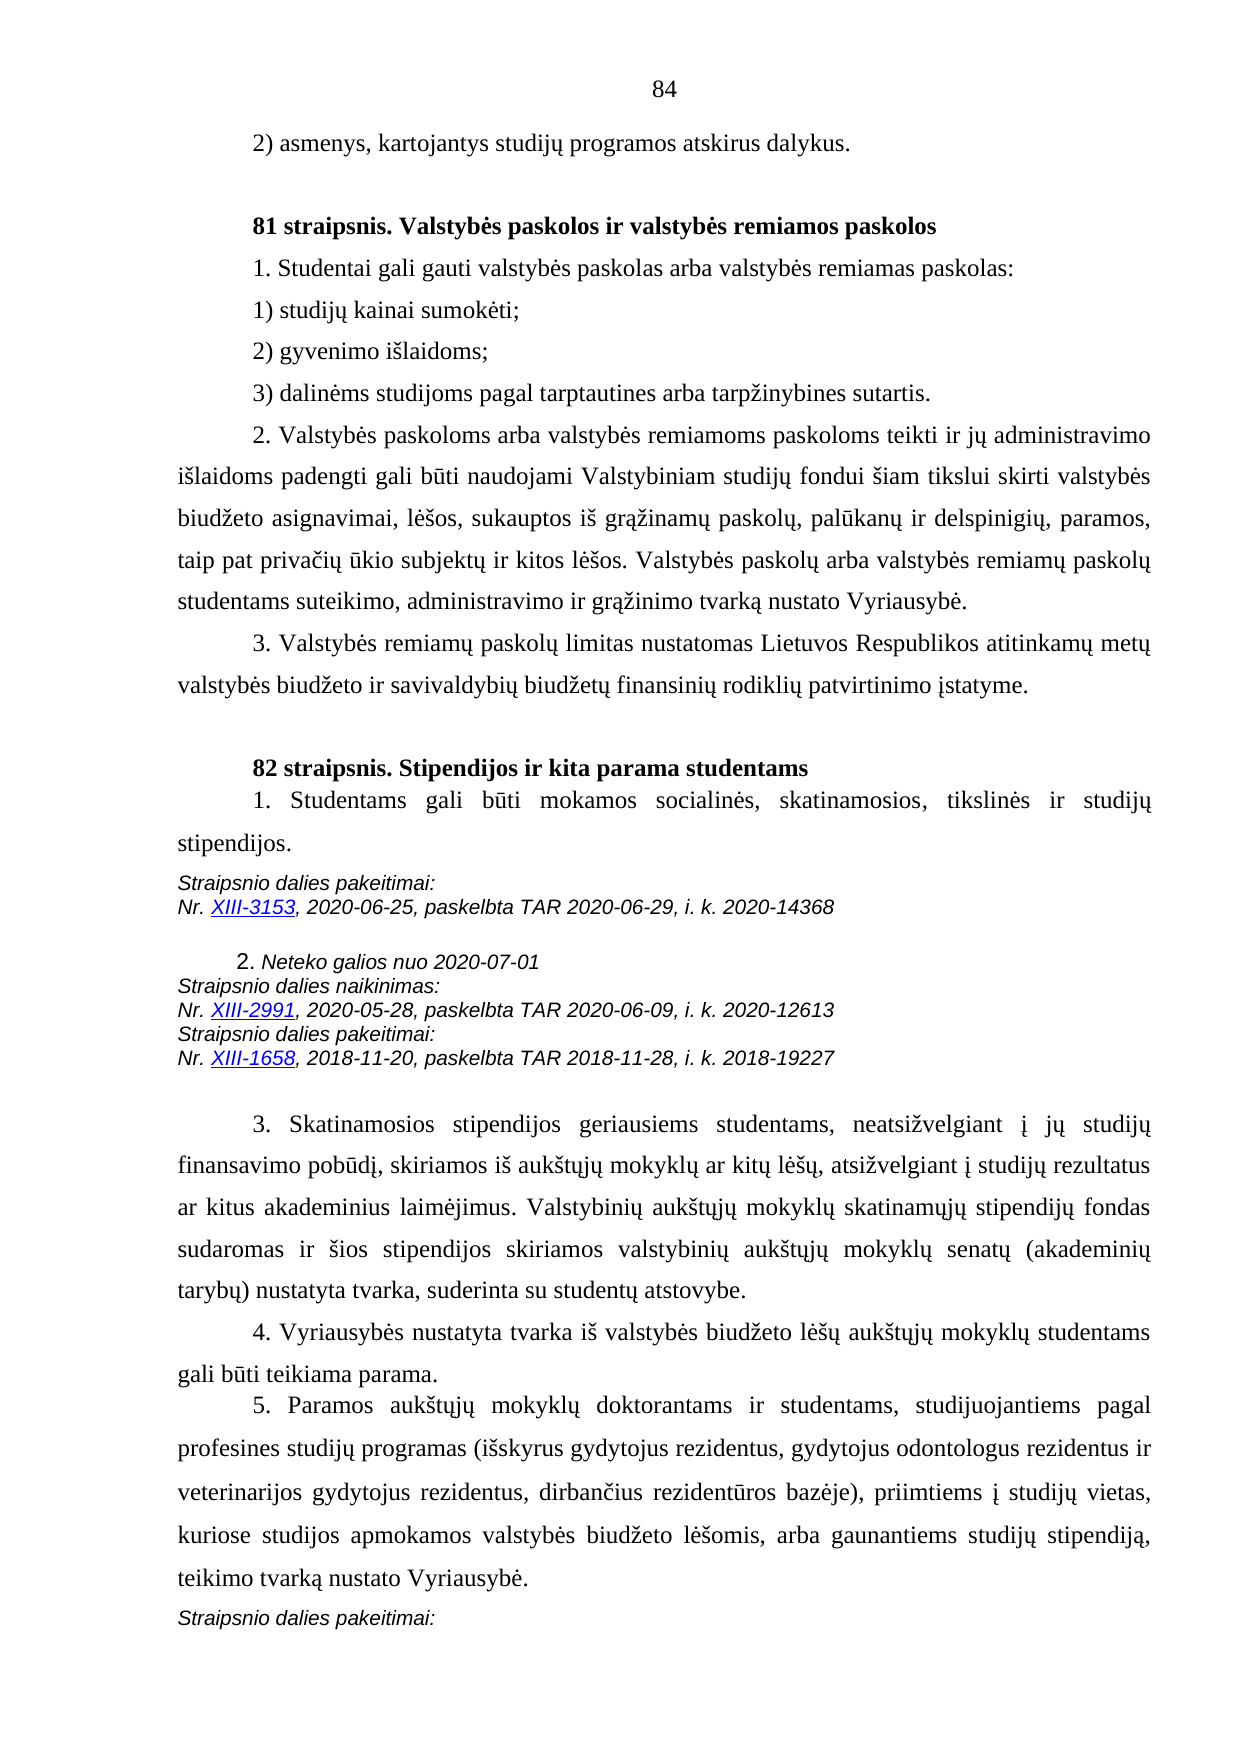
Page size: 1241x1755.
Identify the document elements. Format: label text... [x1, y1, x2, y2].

text Straipsnio dalies pakeitimai: [177, 871, 1152, 895]
text 3. Skatinamosios stipendijos geriausiems studentams, neatsižvelgiant į jų studijų finansavimo pobūdį, skiriamos iš aukštųjų mokyklų ar kitų lėšų, atsižvelgiant į studijų rezultatus ar kitus akademinius laimėjimus. Valstybinių aukštųjų mokyklų skatinamųjų stipendijų fondas sudaromas ir šios stipendijos skiriamos valstybinių aukštųjų mokyklų senatų (akademinių tarybų) nustatyta tvarka, suderinta su studentų atstovybe. [177, 1099, 1152, 1307]
text Nr. XIII-1658, 2018-11-20, paskelbta TAR 2018-11-28, i. k. 2018-19227 [177, 1046, 1152, 1070]
text 4. Vyriausybės nustatyta tvarka iš valstybės biudžeto lėšų aukštųjų mokyklų studentams gali būti teikiama parama. [177, 1307, 1152, 1390]
text 81 straipsnis. Valstybės paskolos ir valstybės remiamos paskolos [177, 201, 1152, 243]
text Nr. XIII-3153, 2020-06-25, paskelbta TAR 2020-06-29, i. k. 2020-14368 [177, 895, 1152, 919]
text 82 straipsnis. Stipendijos ir kita parama studentams [177, 743, 1152, 785]
text Straipsnio dalies pakeitimai: [177, 1606, 1152, 1630]
text 1. Studentams gali būti mokamos socialinės, skatinamosios, tikslinės ir studijų stipendijos. [177, 785, 1152, 857]
text 1. Studentai gali gauti valstybės paskolas arba valstybės remiamas paskolas: [177, 243, 1152, 285]
text 1) studijų kainai sumokėti; [177, 285, 1152, 326]
text 2. Valstybės paskoloms arba valstybės remiamoms paskoloms teikti ir jų administravimo išlaidoms padengti gali būti naudojami Valstybiniam studijų fondui šiam tikslui skirti valstybės biudžeto asignavimai, lėšos, sukauptos iš grąžinamų paskolų, palūkanų ir delspinigių, paramos, taip pat privačių ūkio subjektų ir kitos lėšos. Valstybės paskolų arba valstybės remiamų paskolų studentams suteikimo, administravimo ir grąžinimo tvarką nustato Vyriausybė. [177, 410, 1152, 618]
text 3. Valstybės remiamų paskolų limitas nustatomas Lietuvos Respublikos atitinkamų metų valstybės biudžeto ir savivaldybių biudžetų finansinių rodiklių patvirtinimo įstatyme. [177, 618, 1152, 701]
text Straipsnio dalies pakeitimai: [177, 1022, 1152, 1046]
text 2) asmenys, kartojantys studijų programos atskirus dalykus. [177, 118, 1152, 160]
text 2. Neteko galios nuo 2020-07-01 [177, 948, 1152, 974]
text Nr. XIII-2991, 2020-05-28, paskelbta TAR 2020-06-09, i. k. 2020-12613 [177, 998, 1152, 1022]
text 3) dalinėms studijoms pagal tarptautines arba tarpžinybines sutartis. [177, 368, 1152, 410]
text 5. Paramos aukštųjų mokyklų doktorantams ir studentams, studijuojantiems pagal profesines studijų programas (išskyrus gydytojus rezidentus, gydytojus odontologus rezidentus ir veterinarijos gydytojus rezidentus, dirbančius rezidentūros bazėje), priimtiems į studijų vietas, kuriose studijos apmokamos valstybės biudžeto lėšomis, arba gaunantiems studijų stipendiją, teikimo tvarką nustato Vyriausybė. [177, 1390, 1152, 1592]
text Straipsnio dalies naikinimas: [177, 974, 1152, 998]
text 2) gyvenimo išlaidoms; [177, 326, 1152, 368]
